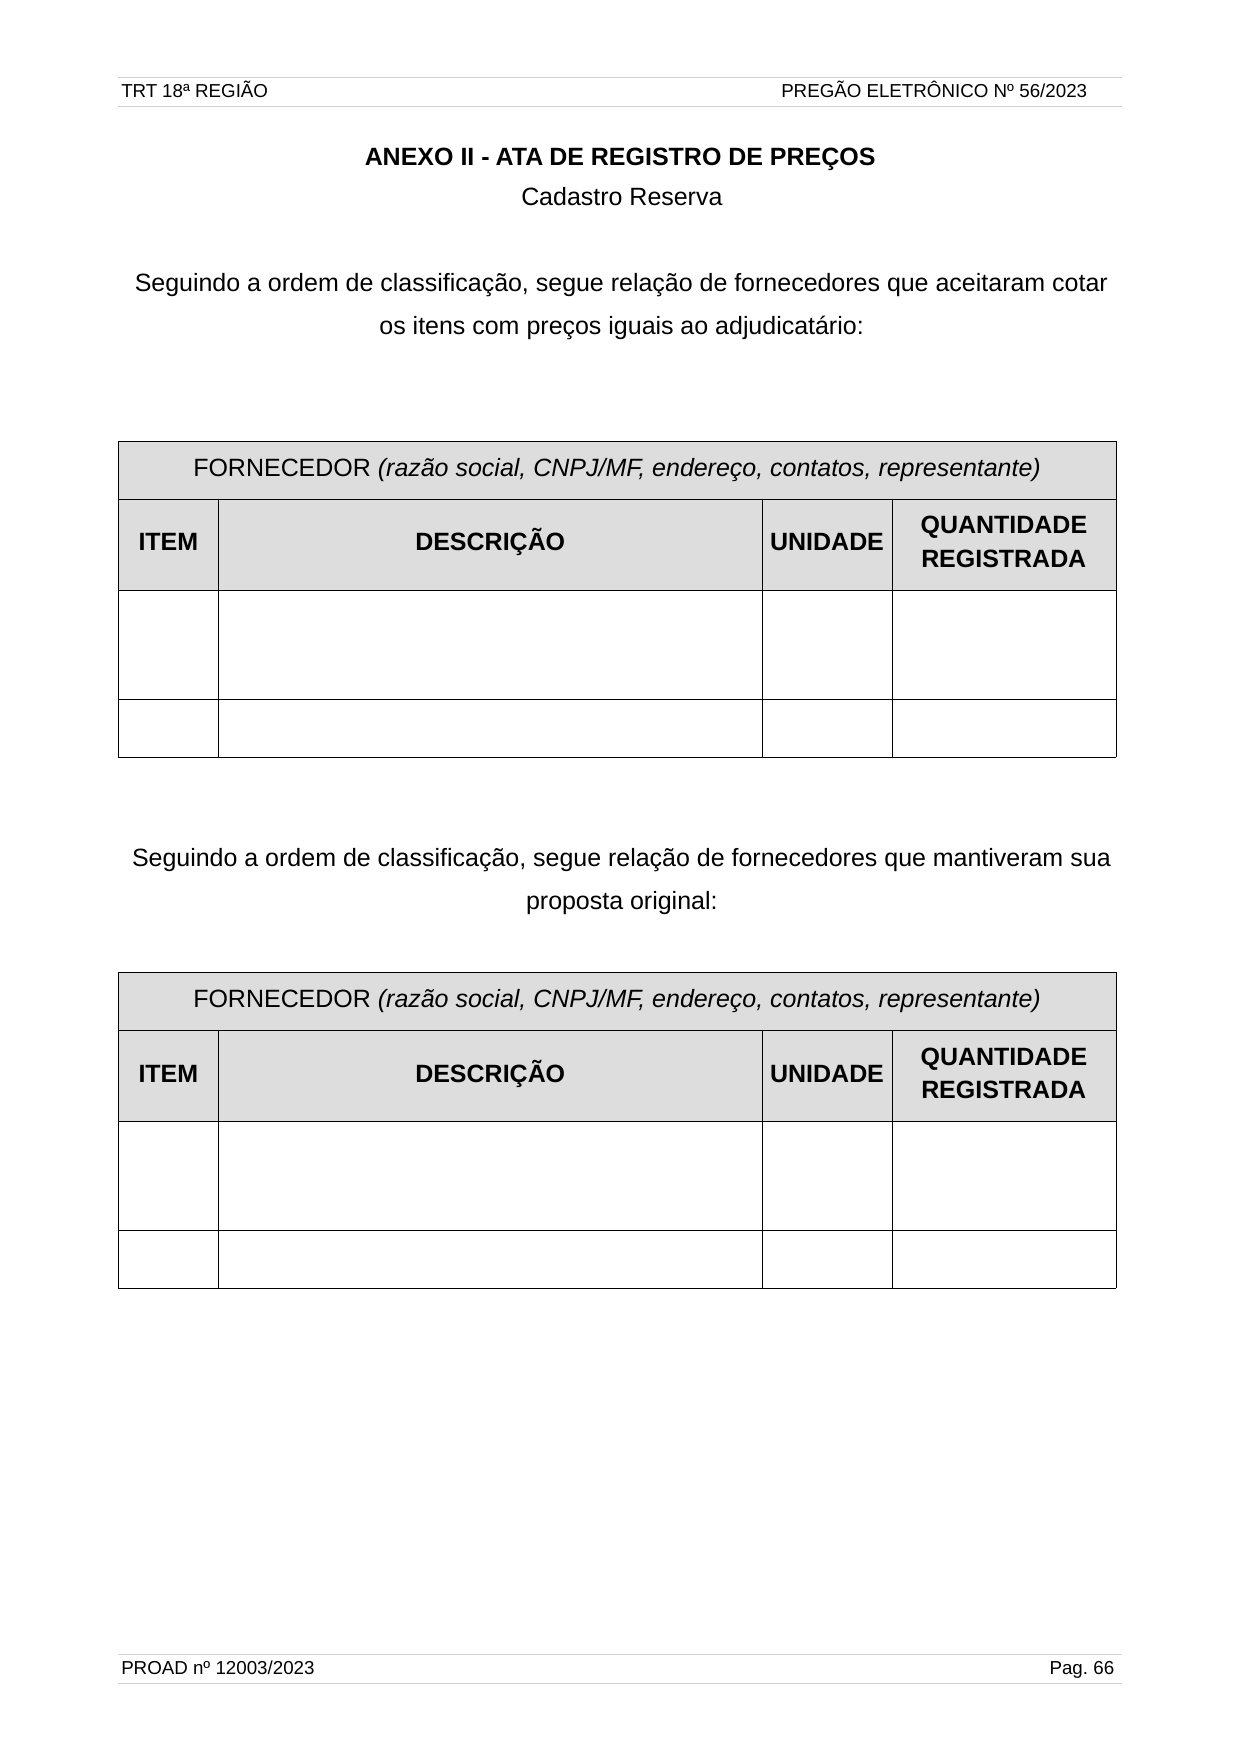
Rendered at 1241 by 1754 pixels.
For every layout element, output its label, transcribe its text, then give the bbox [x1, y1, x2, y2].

text ANEXO II - ATA DE REGISTRO DE PREÇOS [118, 141, 1122, 170]
table_cell [893, 1122, 1116, 1230]
table_cell [119, 1231, 218, 1288]
text Cadastro Reserva [118, 182, 1125, 211]
table_cell ITEM [119, 1031, 218, 1121]
table_cell [219, 1231, 762, 1288]
table_cell [219, 700, 762, 757]
table_cell [763, 1231, 892, 1288]
table_cell [219, 591, 762, 698]
table_cell [119, 1122, 218, 1230]
table_cell [219, 1122, 762, 1230]
table_cell QUANTIDADE REGISTRADA [893, 1031, 1116, 1121]
table_cell [763, 1122, 892, 1230]
table_cell [119, 700, 218, 757]
table_cell [119, 591, 218, 698]
table_cell [893, 700, 1116, 757]
table_cell ITEM [119, 500, 218, 590]
table_cell [763, 591, 892, 698]
table_cell UNIDADE [763, 500, 892, 590]
table_cell DESCRIÇÃO [219, 500, 762, 590]
table_cell QUANTIDADE REGISTRADA [893, 500, 1116, 590]
table_header FORNECEDOR (razão social, CNPJ/MF, endereço, contatos, representante) [119, 973, 1116, 1030]
table_cell [763, 700, 892, 757]
text Seguindo a ordem de classificação, segue relação de fornecedores que mantiveram sua proposta original: [118, 843, 1125, 915]
text Seguindo a ordem de classificação, segue relação de fornecedores que aceitaram cotar os itens com preços iguais ao adjudicatário: [118, 268, 1125, 340]
table_cell [893, 1231, 1116, 1288]
table_cell DESCRIÇÃO [219, 1031, 762, 1121]
table_cell UNIDADE [763, 1031, 892, 1121]
table_cell [893, 591, 1116, 698]
table_header FORNECEDOR (razão social, CNPJ/MF, endereço, contatos, representante) [119, 442, 1116, 499]
